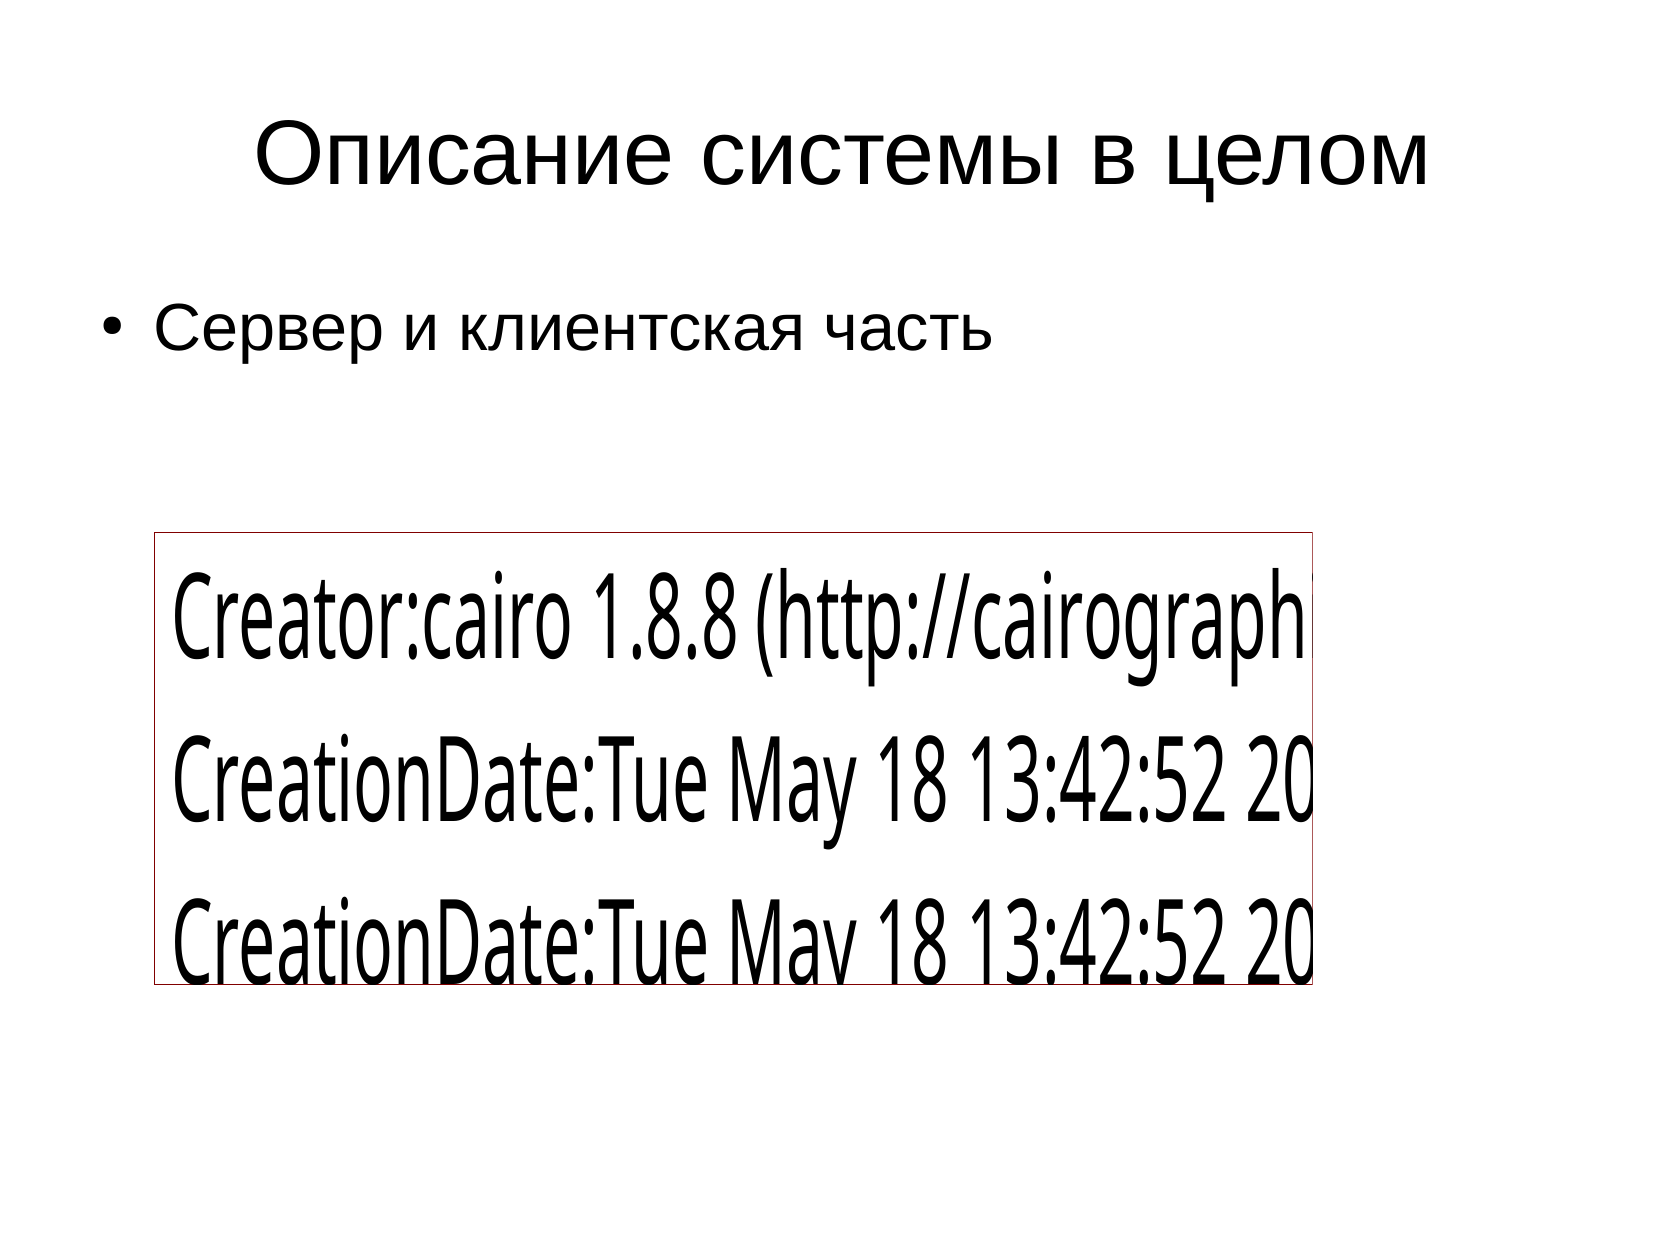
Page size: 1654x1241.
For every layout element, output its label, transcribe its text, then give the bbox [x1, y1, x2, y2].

picture [150, 525, 1313, 985]
list Сервер и клиентская часть [82, 290, 1571, 1109]
title Описание системы в целом [82, 56, 1571, 250]
